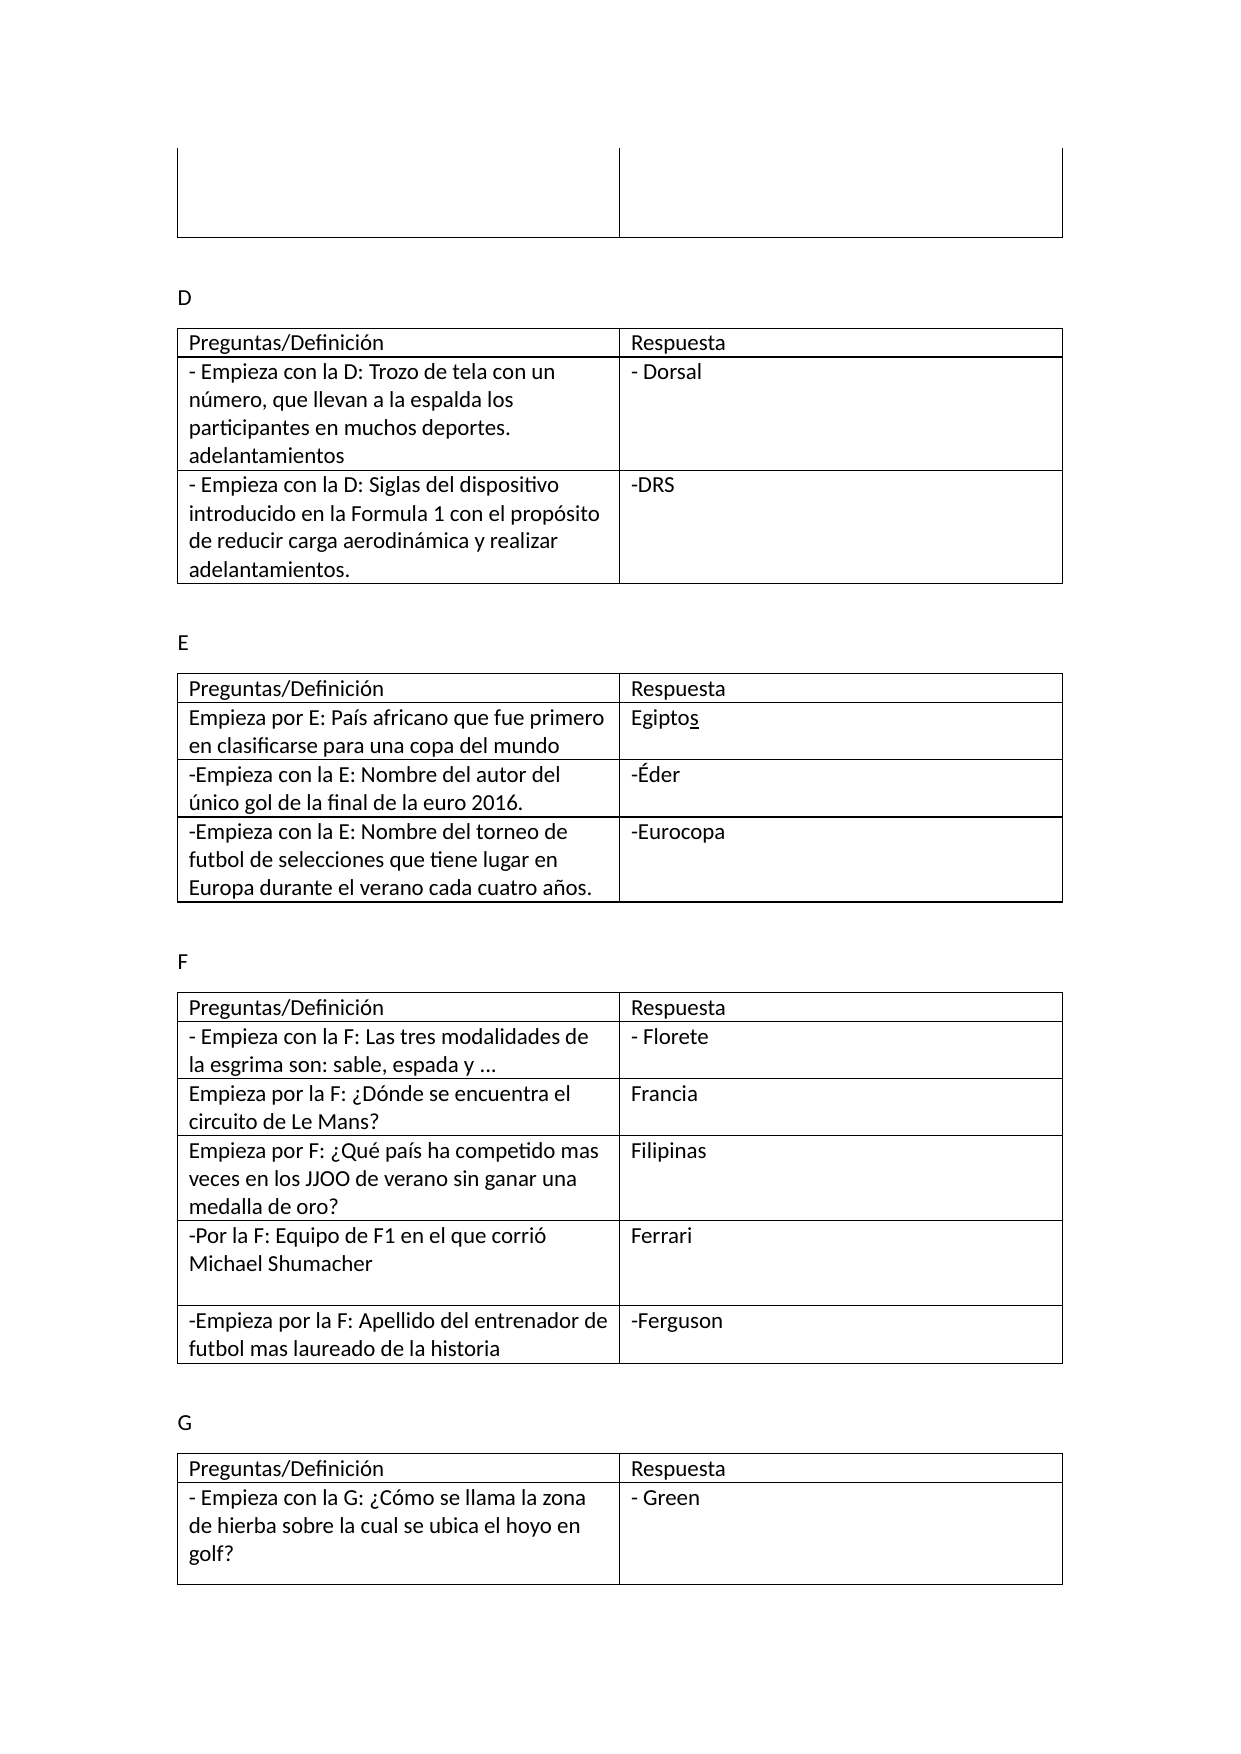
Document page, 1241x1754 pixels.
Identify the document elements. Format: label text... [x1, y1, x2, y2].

table_cell -Empieza con la E: Nombre del torneo de futbol de selecciones que tiene lugar en Europa durante el verano cada cuatro años. [178, 818, 619, 901]
table_cell [620, 148, 1062, 192]
table_header Preguntas/Definición [178, 329, 619, 356]
table_header Respuesta [620, 993, 1062, 1021]
table_header Respuesta [620, 1454, 1062, 1482]
table_cell -Por la F: Equipo de F1 en el que corrió Michael Shumacher [178, 1221, 619, 1305]
table_header Preguntas/Definición [178, 1454, 619, 1482]
table_cell - Dorsal [620, 358, 1062, 469]
table_cell Empieza por E: País africano que fue primero en clasificarse para una copa del mundo [178, 703, 619, 759]
table_header Preguntas/Definición [178, 674, 619, 702]
table_cell -Empieza con la E: Nombre del autor del único gol de la final de la euro 2016. [178, 760, 619, 816]
table_cell - Florete [620, 1022, 1062, 1078]
text D [177, 283, 1063, 311]
text G [177, 1408, 1063, 1436]
table_cell - Green [620, 1483, 1062, 1584]
table_cell [178, 148, 619, 192]
table_cell Empieza por F: ¿Qué país ha competido mas veces en los JJOO de verano sin ganar una medalla de oro? [178, 1136, 619, 1220]
text E [177, 628, 1063, 656]
table_cell -Ferguson [620, 1306, 1062, 1362]
table_cell - Empieza con la D: Siglas del dispositivo introducido en la Formula 1 con el propósito de reducir carga aerodinámica y realizar adelantamientos. [178, 471, 619, 583]
table_header Preguntas/Definición [178, 993, 619, 1021]
table_cell Ferrari [620, 1221, 1062, 1305]
table_cell -Éder [620, 760, 1062, 816]
table_cell Egiptos [620, 703, 1062, 759]
table_cell - Empieza con la D: Trozo de tela con un número, que llevan a la espalda los participantes en muchos deportes. adelantamientos [178, 358, 619, 469]
table_cell -Eurocopa [620, 818, 1062, 901]
table_cell Empieza por la F: ¿Dónde se encuentra el circuito de Le Mans? [178, 1079, 619, 1135]
table_cell -DRS [620, 471, 1062, 583]
table_cell [620, 192, 1062, 237]
table_cell -Empieza por la F: Apellido del entrenador de futbol mas laureado de la historia [178, 1306, 619, 1362]
table_header Respuesta [620, 674, 1062, 702]
text F [177, 947, 1063, 975]
table_cell Francia [620, 1079, 1062, 1135]
table_cell - Empieza con la F: Las tres modalidades de la esgrima son: sable, espada y ... [178, 1022, 619, 1078]
table_cell - Empieza con la G: ¿Cómo se llama la zona de hierba sobre la cual se ubica el hoyo en golf? [178, 1483, 619, 1584]
table_cell Filipinas [620, 1136, 1062, 1220]
table_cell [178, 192, 619, 237]
table_header Respuesta [620, 329, 1062, 356]
